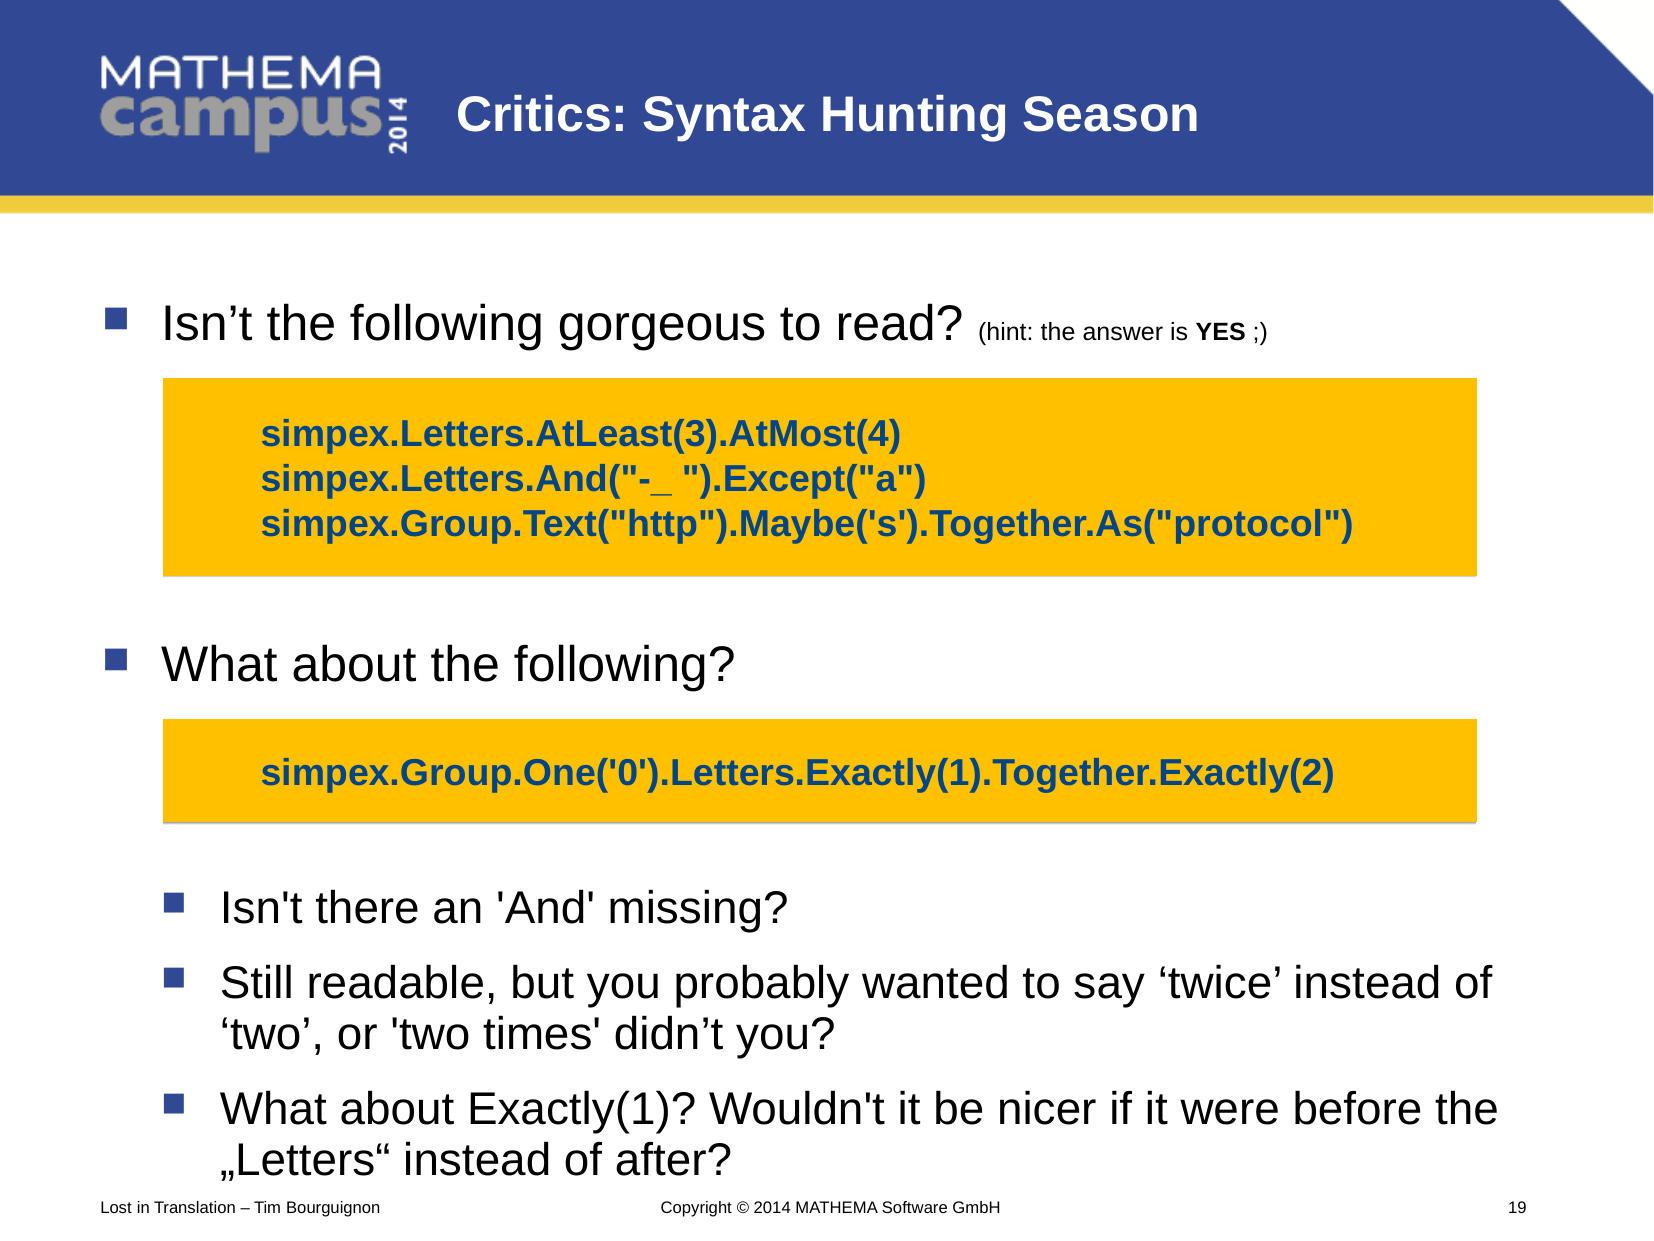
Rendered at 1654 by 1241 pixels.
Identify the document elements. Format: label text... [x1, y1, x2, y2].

title Critics: Syntax Hunting Season [456, 68, 1528, 160]
list Isn’t the following gorgeous to read? (hint: the answer is YES ;) What about the following? Isn't there an 'And' missing? Still readable, but you probably wanted to say ‘twice’ instead of ‘two’, or 'two times' didn’t you? What about Exactly(1)? Wouldn't it be nicer if it were before the „Letters“ instead of after? [101, 295, 1528, 1184]
text_box simpex.Letters.AtLeast(3).AtMost(4) simpex.Letters.And("-_ ").Except("a") simpex.Group.Text("http").Maybe('s').Together.As("protocol") [163, 378, 1477, 576]
text_box simpex.Group.One('0').Letters.Exactly(1).Together.Exactly(2) [163, 719, 1477, 822]
picture [0, 0, 1654, 217]
